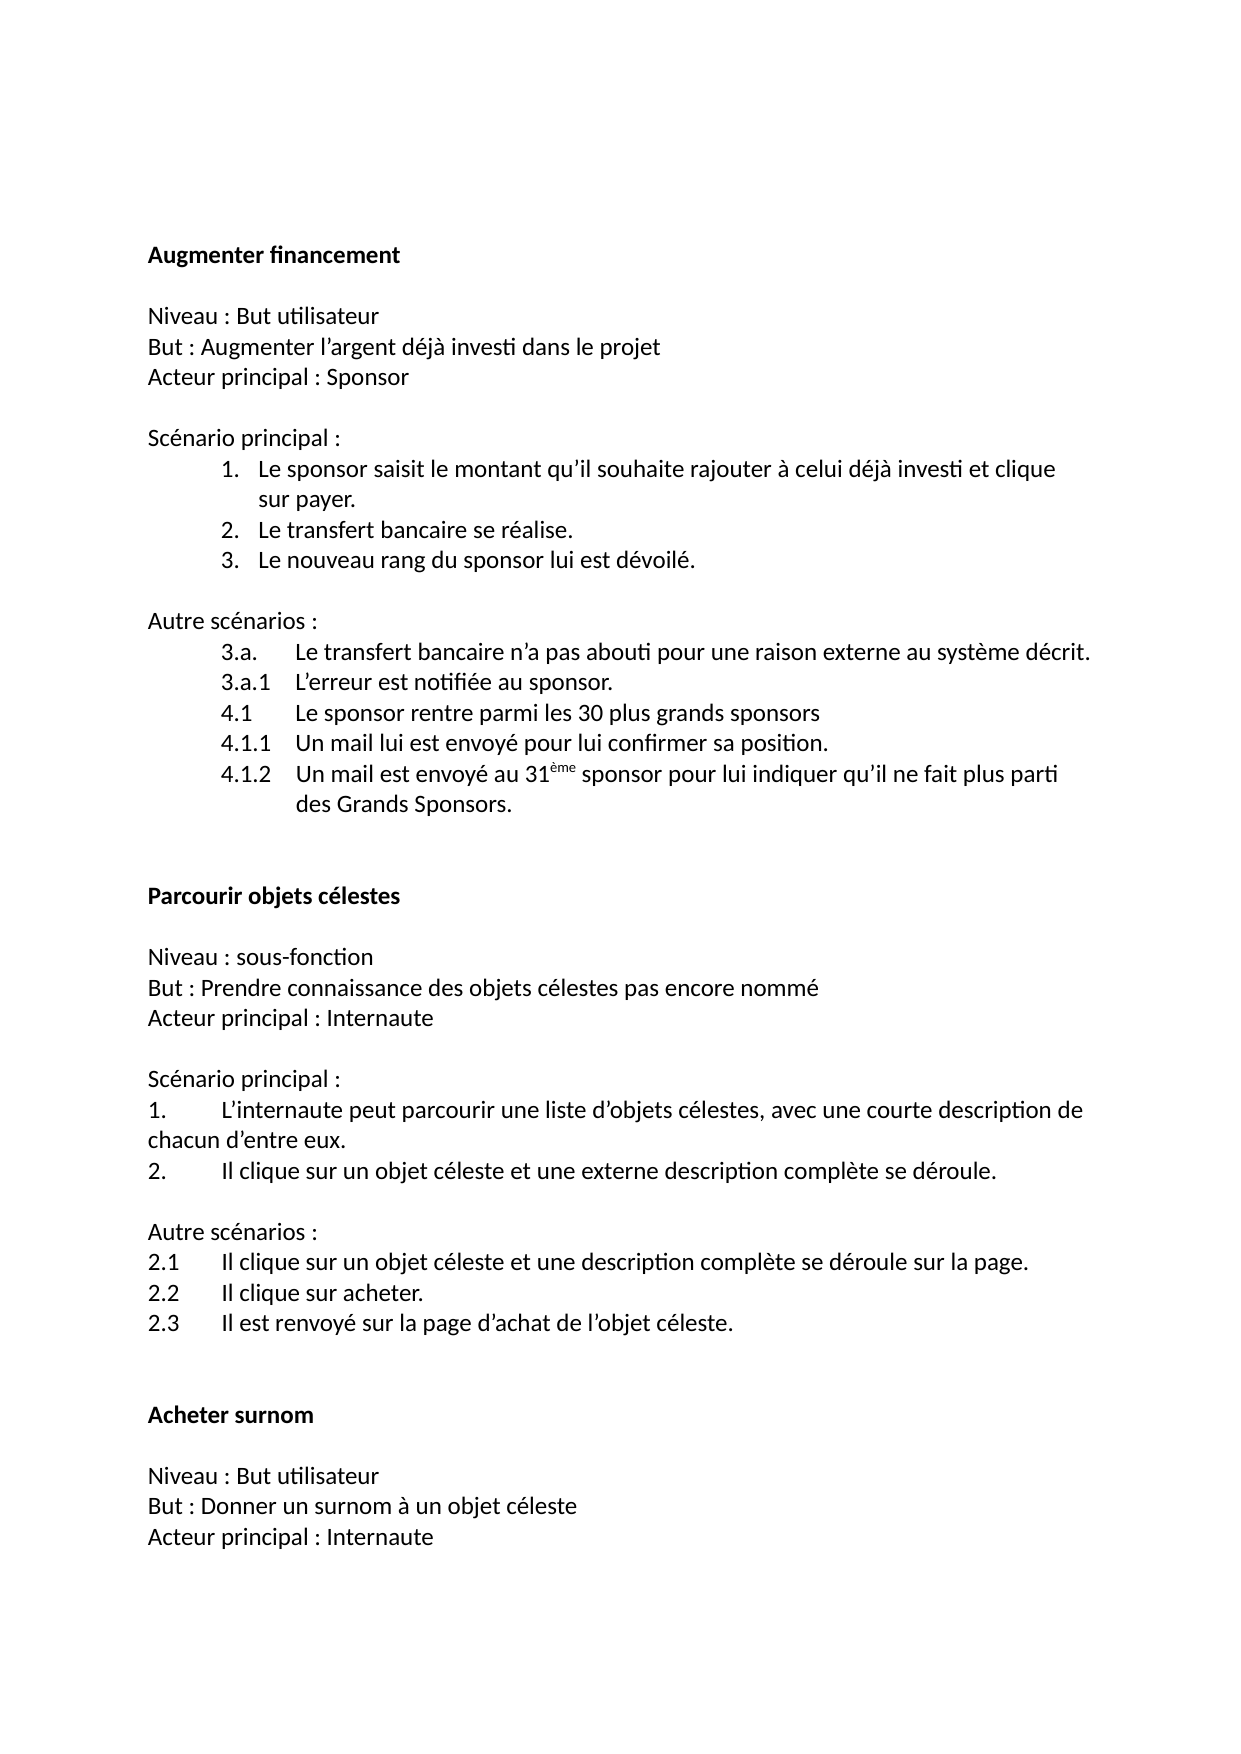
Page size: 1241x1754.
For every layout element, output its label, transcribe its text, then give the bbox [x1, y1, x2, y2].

text Acheter surnom [148, 1399, 1093, 1429]
list Un mail est envoyé au 31ème sponsor pour lui indiquer qu’il ne fait plus parti des Grands Sponsors. [221, 758, 1093, 819]
text Acteur principal : Internaute [148, 1521, 1093, 1552]
text Acteur principal : Internaute [148, 1002, 1093, 1033]
text But : Prendre connaissance des objets célestes pas encore nommé [148, 972, 1093, 1002]
text 1. L’internaute peut parcourir une liste d’objets célestes, avec une courte description de chacun d’entre eux. [148, 1094, 1093, 1155]
text Acteur principal : Sponsor [148, 361, 1093, 392]
text 4.1 Le sponsor rentre parmi les 30 plus grands sponsors [221, 697, 1093, 727]
text Niveau : sous-fonction [148, 941, 1093, 972]
list Le transfert bancaire se réalise. [221, 514, 1093, 544]
text Autre scénarios : [148, 1216, 1093, 1246]
text But : Augmenter l’argent déjà investi dans le projet [148, 331, 1093, 361]
text 2.3 Il est renvoyé sur la page d’achat de l’objet céleste. [148, 1307, 1093, 1338]
text 3.a.1 L’erreur est notifiée au sponsor. [221, 666, 1093, 697]
text 3.a. Le transfert bancaire n’a pas abouti pour une raison externe au système décrit. [221, 636, 1093, 666]
list Le sponsor saisit le montant qu’il souhaite rajouter à celui déjà investi et clique sur payer. [221, 453, 1093, 514]
text Scénario principal : [148, 1063, 1093, 1094]
list Le nouveau rang du sponsor lui est dévoilé. [221, 544, 1093, 575]
text 2. Il clique sur un objet céleste et une externe description complète se déroule. [148, 1155, 1093, 1185]
text Niveau : But utilisateur [148, 1460, 1093, 1491]
text 2.1 Il clique sur un objet céleste et une description complète se déroule sur la page. [148, 1246, 1093, 1277]
text Autre scénarios : [148, 605, 1093, 636]
text Scénario principal : [148, 422, 1093, 453]
text But : Donner un surnom à un objet céleste [148, 1491, 1093, 1521]
text 2.2 Il clique sur acheter. [148, 1277, 1093, 1307]
text Niveau : But utilisateur [148, 300, 1093, 331]
text Parcourir objets célestes [148, 880, 1093, 911]
text 4.1.1 Un mail lui est envoyé pour lui confirmer sa position. [221, 727, 1093, 758]
text Augmenter financement [148, 239, 1093, 270]
